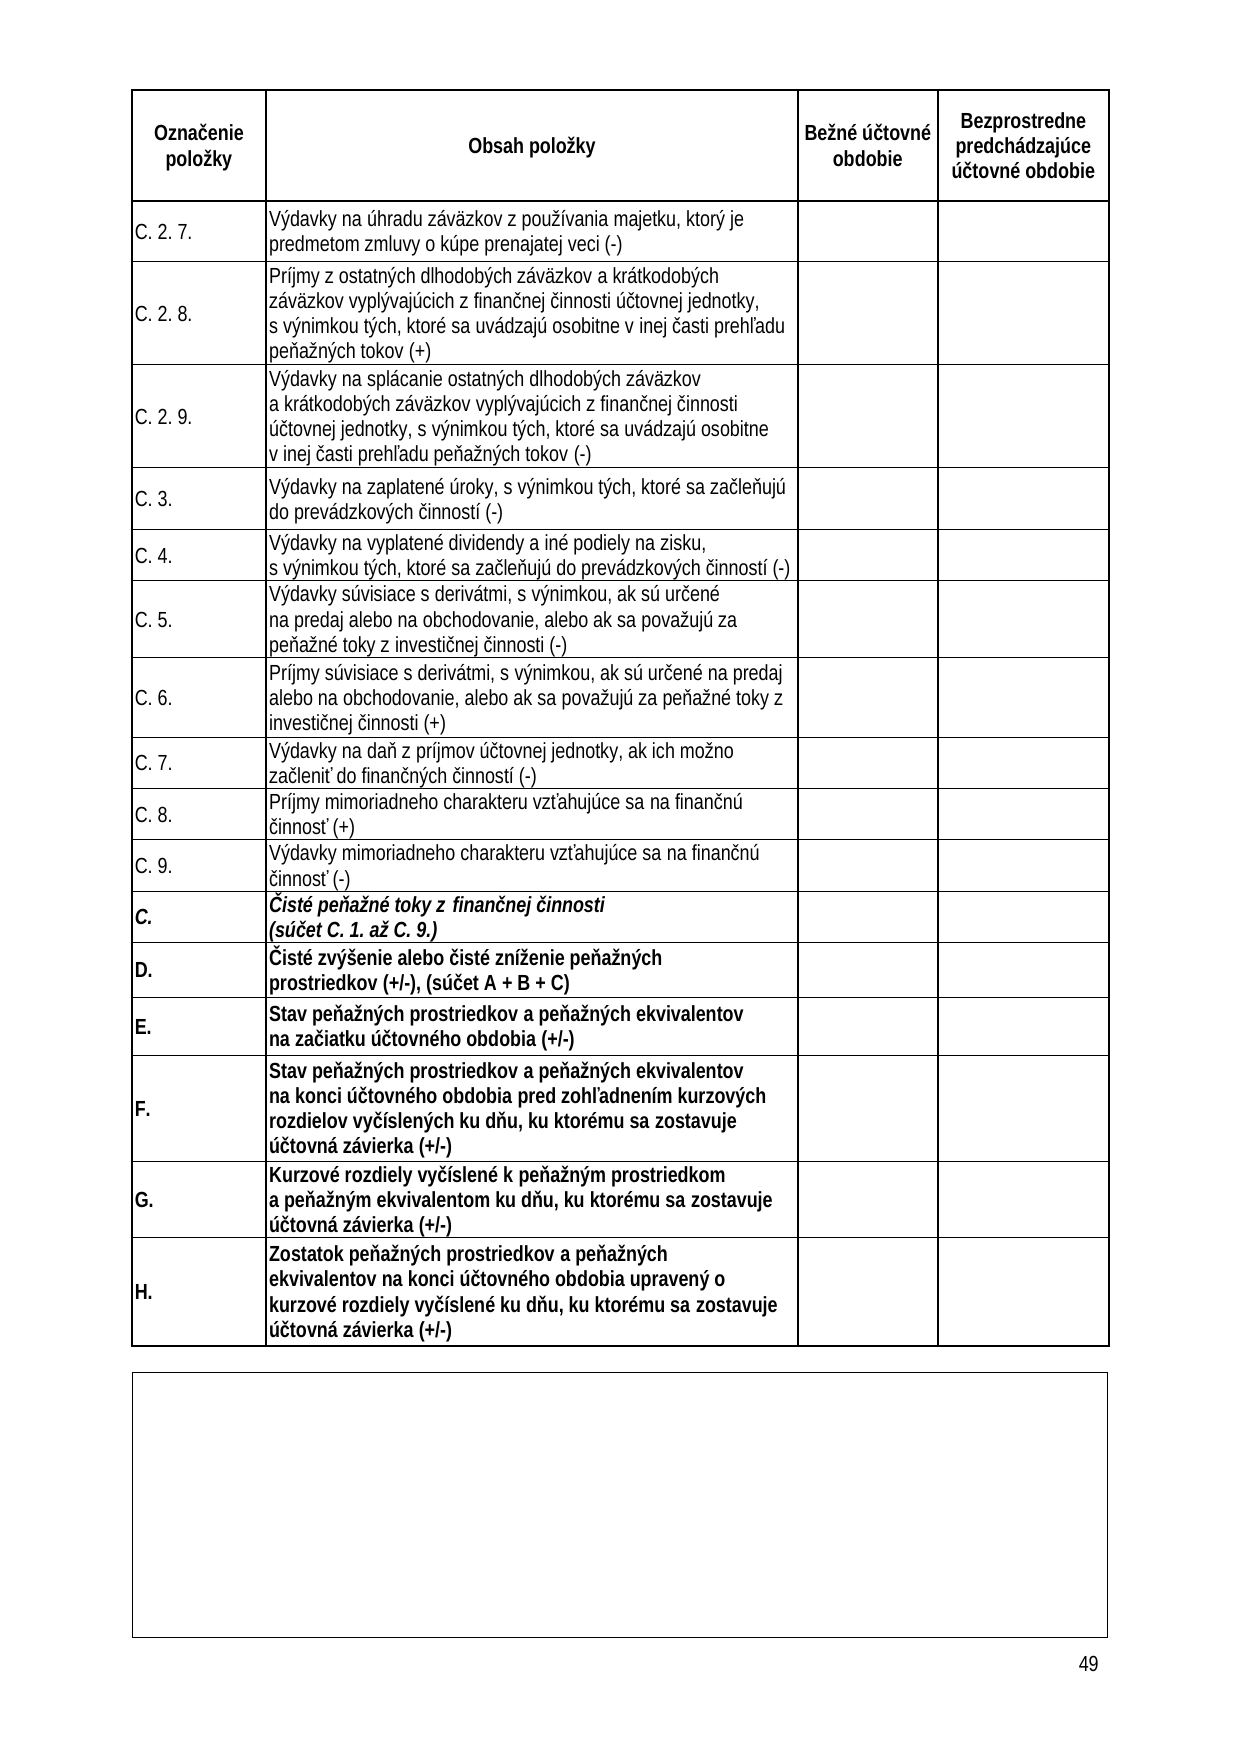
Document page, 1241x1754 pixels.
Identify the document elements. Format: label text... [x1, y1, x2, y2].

table_cell D. [133, 943, 265, 997]
table_cell [939, 262, 1108, 364]
table_cell Príjmy súvisiace s derivátmi, s výnimkou, ak sú určené na predaj alebo na obchodovanie, alebo ak sa považujú za peňažné toky z investičnej činnosti (+) [267, 658, 797, 737]
table_cell [939, 840, 1108, 891]
table_cell Výdavky mimoriadneho charakteru vzťahujúce sa na finančnú činnosť (-) [267, 840, 797, 891]
table_cell [799, 943, 937, 997]
table_cell Výdavky na vyplatené dividendy a iné podiely na zisku, s výnimkou tých, ktoré sa začleňujú do prevádzkových činností (-) [267, 530, 797, 580]
table_cell [939, 530, 1108, 580]
table_cell [939, 943, 1108, 997]
table_cell [939, 1056, 1108, 1161]
table_cell [799, 530, 937, 580]
table_cell C. 2. 7. [133, 202, 265, 261]
table_cell [939, 998, 1108, 1054]
table_cell [939, 581, 1108, 657]
table_cell G. [133, 1162, 265, 1237]
table_cell [939, 658, 1108, 737]
table_cell [799, 581, 937, 657]
table_cell Čisté zvýšenie alebo čisté zníženie peňažných prostriedkov (+/-), (súčet A + B + C) [267, 943, 797, 997]
table_cell [799, 1238, 937, 1345]
table_cell [939, 789, 1108, 839]
table_cell Príjmy mimoriadneho charakteru vzťahujúce sa na finančnú činnosť (+) [267, 789, 797, 839]
table_cell Zostatok peňažných prostriedkov a peňažných ekvivalentov na konci účtovného obdobia upravený o kurzové rozdiely vyčíslené ku dňu, ku ktorému sa zostavuje účtovná závierka (+/-) [267, 1238, 797, 1345]
table_header [133, 1373, 1107, 1637]
table_header Bezprostredne predchádzajúce účtovné obdobie [939, 91, 1108, 200]
table_cell [799, 1056, 937, 1161]
table_cell Výdavky na zaplatené úroky, s výnimkou tých, ktoré sa začleňujú do prevádzkových činností (-) [267, 468, 797, 529]
table_cell Príjmy z ostatných dlhodobých záväzkov a krátkodobých záväzkov vyplývajúcich z finančnej činnosti účtovnej jednotky, s výnimkou tých, ktoré sa uvádzajú osobitne v inej časti prehľadu peňažných tokov (+) [267, 262, 797, 364]
table_cell [799, 840, 937, 891]
table_cell [799, 365, 937, 467]
table_cell [799, 789, 937, 839]
table_cell Výdavky na splácanie ostatných dlhodobých záväzkov a krátkodobých záväzkov vyplývajúcich z finančnej činnosti účtovnej jednotky, s výnimkou tých, ktoré sa uvádzajú osobitne v inej časti prehľadu peňažných tokov (-) [267, 365, 797, 467]
table_cell [799, 1162, 937, 1237]
table_cell [799, 738, 937, 788]
table_cell E. [133, 998, 265, 1054]
table_cell C. 9. [133, 840, 265, 891]
table_cell Stav peňažných prostriedkov a peňažných ekvivalentov na konci účtovného obdobia pred zohľadnením kurzových rozdielov vyčíslených ku dňu, ku ktorému sa zostavuje účtovná závierka (+/-) [267, 1056, 797, 1161]
table_cell [799, 998, 937, 1054]
table_cell [799, 468, 937, 529]
table_cell C. 3. [133, 468, 265, 529]
table_cell Výdavky na daň z príjmov účtovnej jednotky, ak ich možno začleniť do finančných činností (-) [267, 738, 797, 788]
table_cell C. 2. 9. [133, 365, 265, 467]
table_cell Kurzové rozdiely vyčíslené k peňažným prostriedkom a peňažným ekvivalentom ku dňu, ku ktorému sa zostavuje účtovná závierka (+/-) [267, 1162, 797, 1237]
table_cell C. 5. [133, 581, 265, 657]
table_cell F. [133, 1056, 265, 1161]
table_cell [799, 658, 937, 737]
table_cell [799, 892, 937, 942]
table_cell C. 7. [133, 738, 265, 788]
table_header Označenie položky [133, 91, 265, 200]
table_header Bežné účtovné obdobie [799, 91, 937, 200]
table_cell [939, 365, 1108, 467]
table_cell [799, 262, 937, 364]
table_cell Výdavky na úhradu záväzkov z používania majetku, ktorý je predmetom zmluvy o kúpe prenajatej veci (-) [267, 202, 797, 261]
table_cell [939, 738, 1108, 788]
table_cell Čisté peňažné toky z finančnej činnosti (súčet C. 1. až C. 9.) [267, 892, 797, 942]
table_cell Výdavky súvisiace s derivátmi, s výnimkou, ak sú určené na predaj alebo na obchodovanie, alebo ak sa považujú za peňažné toky z investičnej činnosti (-) [267, 581, 797, 657]
table_cell C. [133, 892, 265, 942]
table_header Obsah položky [267, 91, 797, 200]
table_cell Stav peňažných prostriedkov a peňažných ekvivalentov na začiatku účtovného obdobia (+/-) [267, 998, 797, 1054]
table_cell [799, 202, 937, 261]
table_cell C. 4. [133, 530, 265, 580]
table_cell [939, 1162, 1108, 1237]
table_cell C. 2. 8. [133, 262, 265, 364]
table_cell [939, 468, 1108, 529]
table_cell [939, 892, 1108, 942]
table_cell [939, 1238, 1108, 1345]
table_cell C. 8. [133, 789, 265, 839]
table_cell C. 6. [133, 658, 265, 737]
table_cell H. [133, 1238, 265, 1345]
table_cell [939, 202, 1108, 261]
